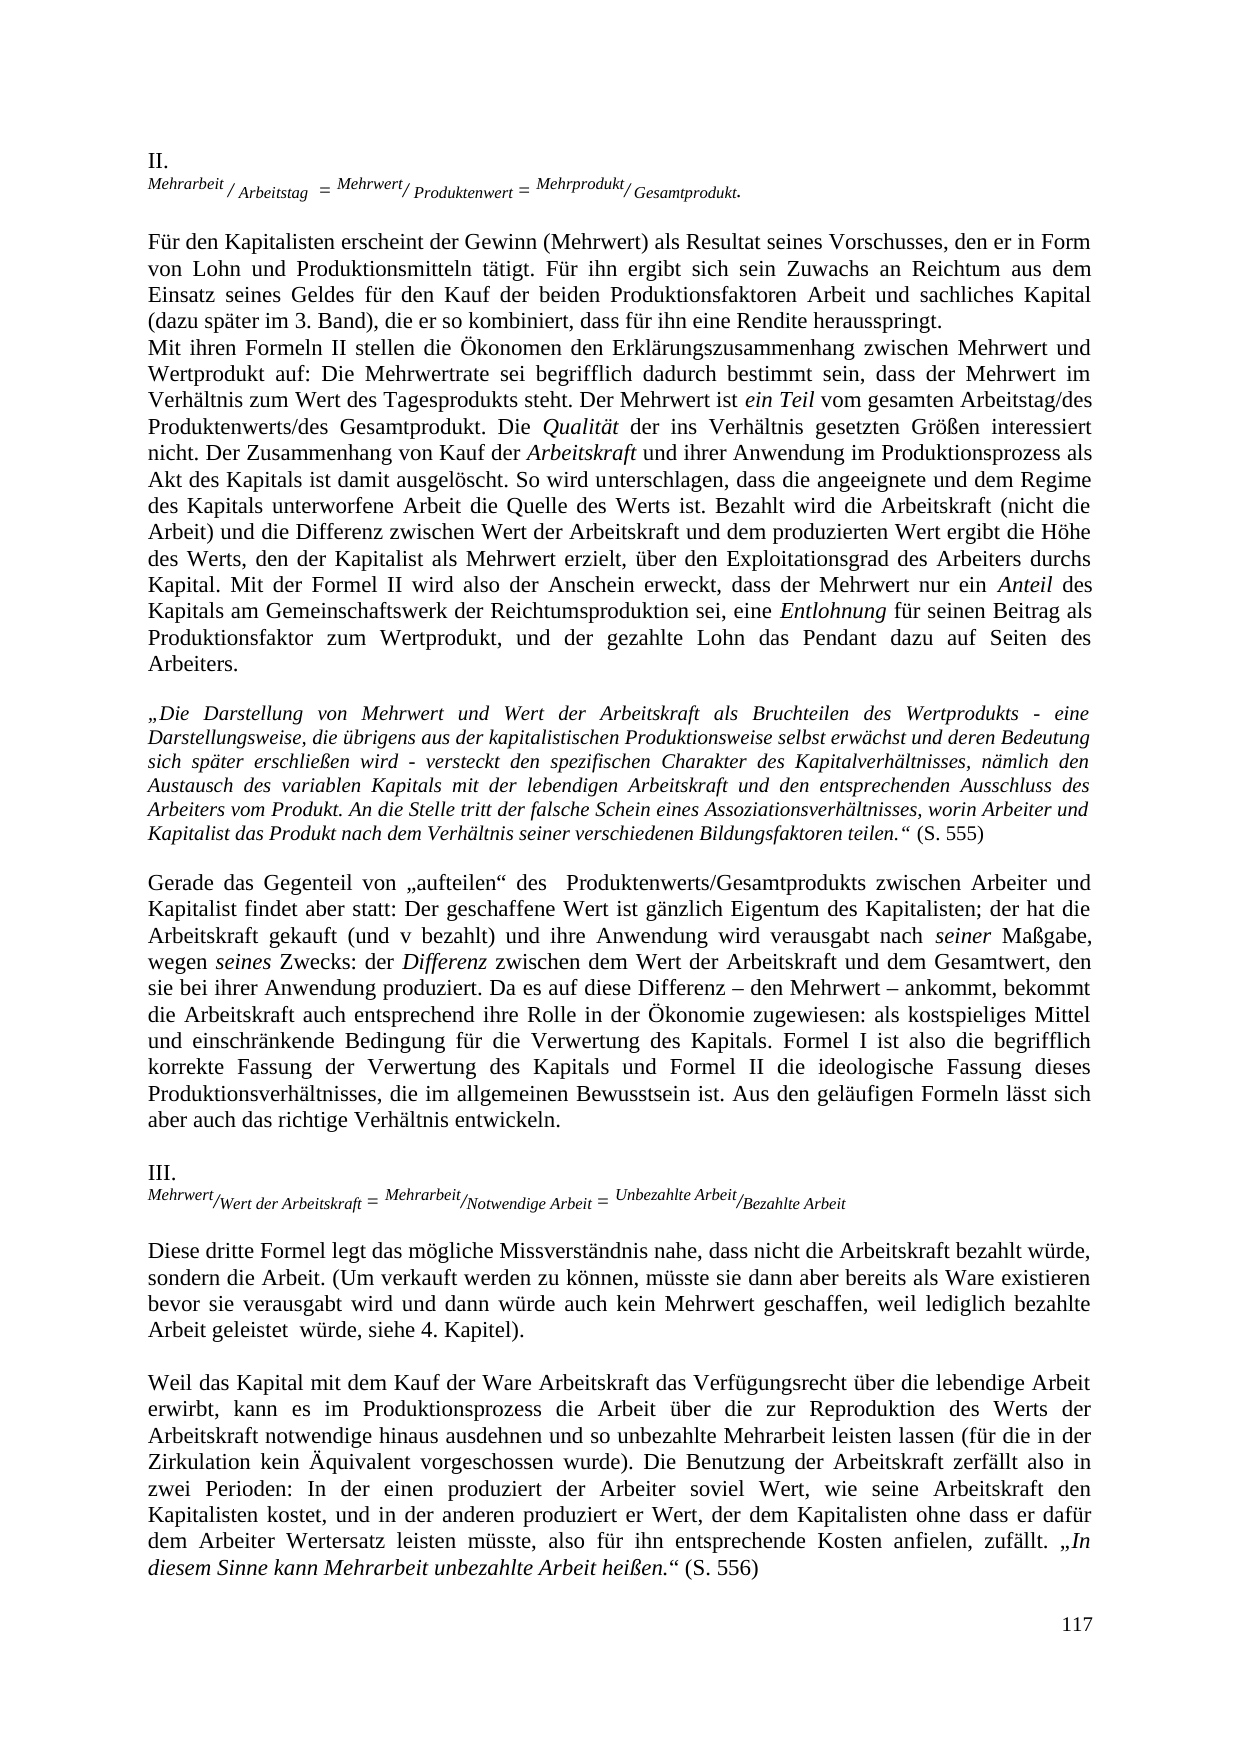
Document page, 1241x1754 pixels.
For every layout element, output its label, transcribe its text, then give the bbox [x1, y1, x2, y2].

text Gerade das Gegenteil von „aufteilen“ des Produktenwerts/Gesamtprodukts zwischen Arbeiter und Kapitalist findet aber statt: Der geschaffene Wert ist gänzlich Eigentum des Kapitalisten; der hat die Arbeitskraft gekauft (und v bezahlt) und ihre Anwendung wird verausgabt nach seiner Maßgabe, wegen seines Zwecks: der Differenz zwischen dem Wert der Arbeitskraft und dem Gesamtwert, den sie bei ihrer Anwendung produziert. Da es auf diese Differenz – den Mehrwert – ankommt, bekommt die Arbeitskraft auch entsprechend ihre Rolle in der Ökonomie zugewiesen: als kostspieliges Mittel und einschränkende Bedingung für die Verwertung des Kapitals. Formel I ist also die begrifflich korrekte Fassung der Verwertung des Kapitals und Formel II die ideologische Fassung dieses Produktionsverhältnisses, die im allgemeinen Bewusstsein ist. Aus den geläufigen Formeln lässt sich aber auch das richtige Verhältnis entwickeln. [148, 869, 1093, 1132]
text Weil das Kapital mit dem Kauf der Ware Arbeitskraft das Verfügungsrecht über die lebendige Arbeit erwirbt, kann es im Produktionsprozess die Arbeit über die zur Reproduktion des Werts der Arbeitskraft notwendige hinaus ausdehnen und so unbezahlte Mehrarbeit leisten lassen (für die in der Zirkulation kein Äquivalent vorgeschossen wurde). Die Benutzung der Arbeitskraft zerfällt also in zwei Perioden: In der einen produziert der Arbeiter soviel Wert, wie seine Arbeitskraft den Kapitalisten kostet, und in der anderen produziert er Wert, der dem Kapitalisten ohne dass er dafür dem Arbeiter Wertersatz leisten müsste, also für ihn entsprechende Kosten anfielen, zufällt. „In diesem Sinne kann Mehrarbeit unbezahlte Arbeit heißen.“ (S. 556) [148, 1369, 1093, 1580]
text Diese dritte Formel legt das mögliche Missverständnis nahe, dass nicht die Arbeitskraft bezahlt würde, sondern die Arbeit. (Um verkauft werden zu können, müsste sie dann aber bereits als Ware existieren bevor sie verausgabt wird und dann würde auch kein Mehrwert geschaffen, weil lediglich bezahlte Arbeit geleistet würde, siehe 4. Kapitel). [148, 1237, 1093, 1343]
text Mit ihren Formeln II stellen die Ökonomen den Erklärungszusammenhang zwischen Mehrwert und Wertprodukt auf: Die Mehrwertrate sei begrifflich dadurch bestimmt sein, dass der Mehrwert im Verhältnis zum Wert des Tagesprodukts steht. Der Mehrwert ist ein Teil vom gesamten Arbeitstag/des Produktenwerts/des Gesamtprodukt. Die Qualität der ins Verhältnis gesetzten Größen interessiert nicht. Der Zusammenhang von Kauf der Arbeitskraft und ihrer Anwendung im Produktionsprozess als Akt des Kapitals ist damit ausgelöscht. So wird unterschlagen, dass die angeeignete und dem Regime des Kapitals unterworfene Arbeit die Quelle des Werts ist. Bezahlt wird die Arbeitskraft (nicht die Arbeit) und die Differenz zwischen Wert der Arbeitskraft und dem produzierten Wert ergibt die Höhe des Werts, den der Kapitalist als Mehrwert erzielt, über den Exploitationsgrad des Arbeiters durchs Kapital. Mit der Formel II wird also der Anschein erweckt, dass der Mehrwert nur ein Anteil des Kapitals am Gemeinschaftswerk der Reichtumsproduktion sei, eine Entlohnung für seinen Beitrag als Produktionsfaktor zum Wertprodukt, und der gezahlte Lohn das Pendant dazu auf Seiten des Arbeiters. [148, 334, 1093, 676]
text Für den Kapitalisten erscheint der Gewinn (Mehrwert) als Resultat seines Vorschusses, den er in Form von Lohn und Produktionsmitteln tätigt. Für ihn ergibt sich sein Zuwachs an Reichtum aus dem Einsatz seines Geldes für den Kauf der beiden Produktionsfaktoren Arbeit und sachliches Kapital (dazu später im 3. Band), die er so kombiniert, dass für ihn eine Rendite herausspringt. [148, 228, 1093, 334]
text Mehrwert/Wert der Arbeitskraft = Mehrarbeit/Notwendige Arbeit = Unbezahlte Arbeit/Bezahlte Arbeit [148, 1185, 1093, 1213]
text III. [148, 1159, 1093, 1185]
text Mehrarbeit / Arbeitstag = Mehrwert/ Produktenwert = Mehrprodukt/ Gesamtprodukt. [148, 174, 1093, 202]
text „Die Darstellung von Mehrwert und Wert der Arbeitskraft als Bruchteilen des Wertprodukts - eine Darstellungsweise, die übrigens aus der kapitalistischen Produktionsweise selbst erwächst und deren Bedeutung sich später erschließen wird - versteckt den spezifischen Charakter des Kapitalverhältnisses, nämlich den Austausch des variablen Kapitals mit der lebendigen Arbeitskraft und den entsprechenden Ausschluss des Arbeiters vom Produkt. An die Stelle tritt der falsche Schein eines Assoziationsverhältnisses, worin Arbeiter und Kapitalist das Produkt nach dem Verhältnis seiner verschiedenen Bildungsfaktoren teilen.“ (S. 555) [148, 701, 1093, 845]
text II. [148, 148, 1093, 174]
